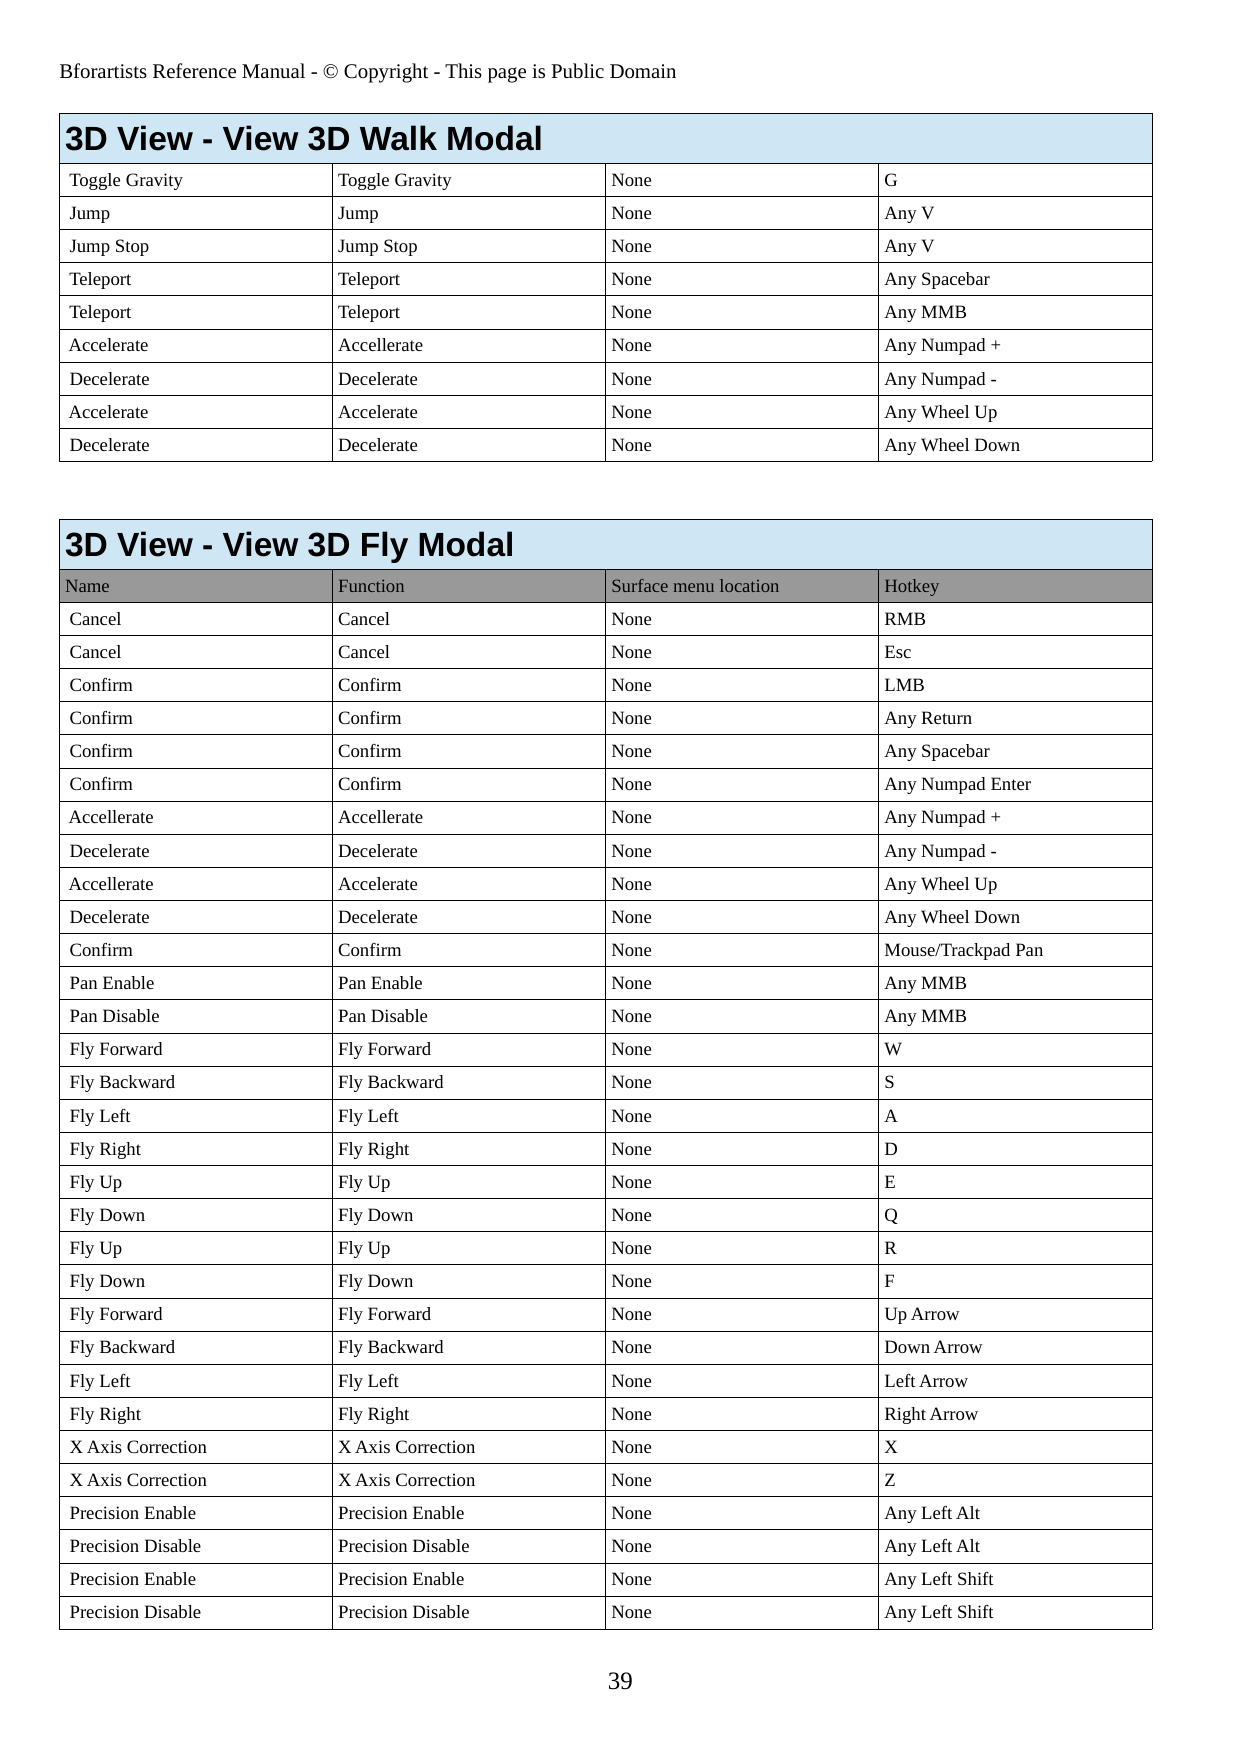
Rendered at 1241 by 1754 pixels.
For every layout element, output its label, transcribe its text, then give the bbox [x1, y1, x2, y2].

table_cell Any Numpad Enter [879, 769, 1152, 801]
table_cell None [606, 1299, 878, 1331]
table_cell Fly Up [333, 1232, 605, 1264]
table_cell Any Wheel Down [879, 429, 1152, 461]
table_cell Any V [879, 230, 1152, 262]
table_cell Fly Left [60, 1100, 332, 1132]
table_cell Fly Up [60, 1232, 332, 1264]
table_cell Decelerate [333, 363, 605, 395]
table_cell Pan Disable [333, 1000, 605, 1032]
table_cell Fly Forward [333, 1299, 605, 1331]
table_cell Fly Down [333, 1265, 605, 1297]
table_cell None [606, 1332, 878, 1364]
table_cell Any Numpad + [879, 330, 1152, 362]
table_cell Confirm [60, 934, 332, 966]
table_cell Precision Enable [333, 1497, 605, 1529]
table_cell Fly Right [333, 1398, 605, 1430]
table_cell Accelerate [60, 396, 332, 428]
table_cell X Axis Correction [333, 1464, 605, 1496]
table_cell Precision Disable [60, 1597, 332, 1629]
table_cell Any Numpad - [879, 363, 1152, 395]
table_cell Fly Backward [333, 1332, 605, 1364]
table_cell Teleport [333, 296, 605, 328]
table_cell S [879, 1067, 1152, 1099]
table_cell Fly Up [60, 1166, 332, 1198]
table_header 3D View - View 3D Walk Modal [60, 114, 1152, 163]
table_cell Any Left Alt [879, 1530, 1152, 1562]
table_cell Right Arrow [879, 1398, 1152, 1430]
table_cell Fly Right [60, 1133, 332, 1165]
table_cell Jump [60, 197, 332, 229]
table_cell X Axis Correction [60, 1464, 332, 1496]
table_cell Jump Stop [333, 230, 605, 262]
table_cell None [606, 363, 878, 395]
table_cell Fly Backward [60, 1332, 332, 1364]
table_cell Fly Backward [333, 1067, 605, 1099]
table_cell Left Arrow [879, 1365, 1152, 1397]
table_cell Cancel [60, 603, 332, 635]
table_cell Jump [333, 197, 605, 229]
table_cell Confirm [333, 702, 605, 734]
table_cell Fly Left [333, 1365, 605, 1397]
table_cell Any V [879, 197, 1152, 229]
table_cell None [606, 396, 878, 428]
table_cell Toggle Gravity [60, 164, 332, 196]
table_cell Accelerate [333, 396, 605, 428]
table_cell None [606, 263, 878, 295]
table_cell None [606, 603, 878, 635]
table_cell None [606, 1464, 878, 1496]
table_cell Name [60, 570, 332, 602]
table_cell W [879, 1034, 1152, 1066]
table_cell Any MMB [879, 296, 1152, 328]
table_cell Accellerate [60, 868, 332, 900]
table_cell Any Return [879, 702, 1152, 734]
table_cell Confirm [333, 735, 605, 767]
table_cell Any Wheel Up [879, 868, 1152, 900]
table_cell Accellerate [60, 802, 332, 834]
table_cell Decelerate [333, 901, 605, 933]
table_cell D [879, 1133, 1152, 1165]
table_cell None [606, 901, 878, 933]
table_cell Teleport [60, 263, 332, 295]
table_cell Precision Enable [60, 1497, 332, 1529]
table_cell Confirm [60, 769, 332, 801]
table_cell A [879, 1100, 1152, 1132]
table_cell Accellerate [333, 330, 605, 362]
table_cell None [606, 1597, 878, 1629]
table_cell None [606, 967, 878, 999]
table_cell Any Left Shift [879, 1564, 1152, 1596]
table_cell None [606, 669, 878, 701]
table_cell Precision Disable [333, 1597, 605, 1629]
table_cell Fly Backward [60, 1067, 332, 1099]
table_cell Accelerate [60, 330, 332, 362]
table_cell Any Spacebar [879, 735, 1152, 767]
table_cell None [606, 1398, 878, 1430]
table_cell X [879, 1431, 1152, 1463]
table_cell F [879, 1265, 1152, 1297]
table_cell X Axis Correction [333, 1431, 605, 1463]
table_cell None [606, 1133, 878, 1165]
table_cell Cancel [333, 636, 605, 668]
table_cell Confirm [333, 669, 605, 701]
table_cell Up Arrow [879, 1299, 1152, 1331]
table_cell Fly Up [333, 1166, 605, 1198]
table_cell LMB [879, 669, 1152, 701]
table_cell R [879, 1232, 1152, 1264]
table_cell None [606, 1530, 878, 1562]
table_cell Any Wheel Up [879, 396, 1152, 428]
table_cell Decelerate [333, 429, 605, 461]
table_cell Confirm [333, 934, 605, 966]
table_cell None [606, 802, 878, 834]
table_cell Esc [879, 636, 1152, 668]
table_cell None [606, 1000, 878, 1032]
table_cell Decelerate [60, 901, 332, 933]
table_cell Any Numpad - [879, 835, 1152, 867]
table_cell None [606, 1199, 878, 1231]
table_cell Decelerate [60, 835, 332, 867]
table_cell Cancel [333, 603, 605, 635]
table_cell None [606, 1166, 878, 1198]
table_cell X Axis Correction [60, 1431, 332, 1463]
table_cell Fly Right [333, 1133, 605, 1165]
table_cell None [606, 330, 878, 362]
table_cell None [606, 197, 878, 229]
table_cell None [606, 735, 878, 767]
table_cell None [606, 1365, 878, 1397]
table_cell None [606, 835, 878, 867]
table_cell Confirm [60, 669, 332, 701]
table_cell Surface menu location [606, 570, 878, 602]
table_header 3D View - View 3D Fly Modal [60, 520, 1152, 569]
table_cell Any Spacebar [879, 263, 1152, 295]
table_cell RMB [879, 603, 1152, 635]
table_cell None [606, 1265, 878, 1297]
table_cell Any Wheel Down [879, 901, 1152, 933]
table_cell Z [879, 1464, 1152, 1496]
table_cell Any Left Alt [879, 1497, 1152, 1529]
table_cell Toggle Gravity [333, 164, 605, 196]
table_cell None [606, 868, 878, 900]
table_cell None [606, 1431, 878, 1463]
table_cell Fly Forward [333, 1034, 605, 1066]
table_cell None [606, 636, 878, 668]
table_cell None [606, 1100, 878, 1132]
table_cell Accellerate [333, 802, 605, 834]
table_cell None [606, 934, 878, 966]
table_cell Decelerate [333, 835, 605, 867]
table_cell Hotkey [879, 570, 1152, 602]
table_cell None [606, 1564, 878, 1596]
table_cell None [606, 1067, 878, 1099]
table_cell Precision Enable [333, 1564, 605, 1596]
table_cell None [606, 702, 878, 734]
table_cell Teleport [60, 296, 332, 328]
table_cell Fly Forward [60, 1034, 332, 1066]
table_cell Function [333, 570, 605, 602]
table_cell None [606, 230, 878, 262]
table_cell Pan Enable [333, 967, 605, 999]
table_cell None [606, 1034, 878, 1066]
table_cell None [606, 429, 878, 461]
table_cell Q [879, 1199, 1152, 1231]
table_cell None [606, 1497, 878, 1529]
table_cell Fly Down [60, 1265, 332, 1297]
table_cell Mouse/Trackpad Pan [879, 934, 1152, 966]
table_cell Accelerate [333, 868, 605, 900]
table_cell None [606, 1232, 878, 1264]
table_cell Pan Disable [60, 1000, 332, 1032]
table_cell None [606, 164, 878, 196]
table_cell Cancel [60, 636, 332, 668]
table_cell Any Numpad + [879, 802, 1152, 834]
table_cell Teleport [333, 263, 605, 295]
table_cell Precision Disable [333, 1530, 605, 1562]
table_cell Precision Disable [60, 1530, 332, 1562]
table_cell Confirm [60, 702, 332, 734]
table_cell Fly Left [333, 1100, 605, 1132]
table_cell None [606, 296, 878, 328]
table_cell Any Left Shift [879, 1597, 1152, 1629]
table_cell E [879, 1166, 1152, 1198]
table_cell Any MMB [879, 967, 1152, 999]
table_cell Fly Left [60, 1365, 332, 1397]
table_cell Decelerate [60, 429, 332, 461]
table_cell Decelerate [60, 363, 332, 395]
table_cell Any MMB [879, 1000, 1152, 1032]
table_cell Fly Forward [60, 1299, 332, 1331]
table_cell Jump Stop [60, 230, 332, 262]
table_cell Fly Down [60, 1199, 332, 1231]
table_cell Pan Enable [60, 967, 332, 999]
table_cell Fly Down [333, 1199, 605, 1231]
table_cell None [606, 769, 878, 801]
table_cell G [879, 164, 1152, 196]
table_cell Confirm [333, 769, 605, 801]
table_cell Confirm [60, 735, 332, 767]
table_cell Down Arrow [879, 1332, 1152, 1364]
table_cell Fly Right [60, 1398, 332, 1430]
table_cell Precision Enable [60, 1564, 332, 1596]
